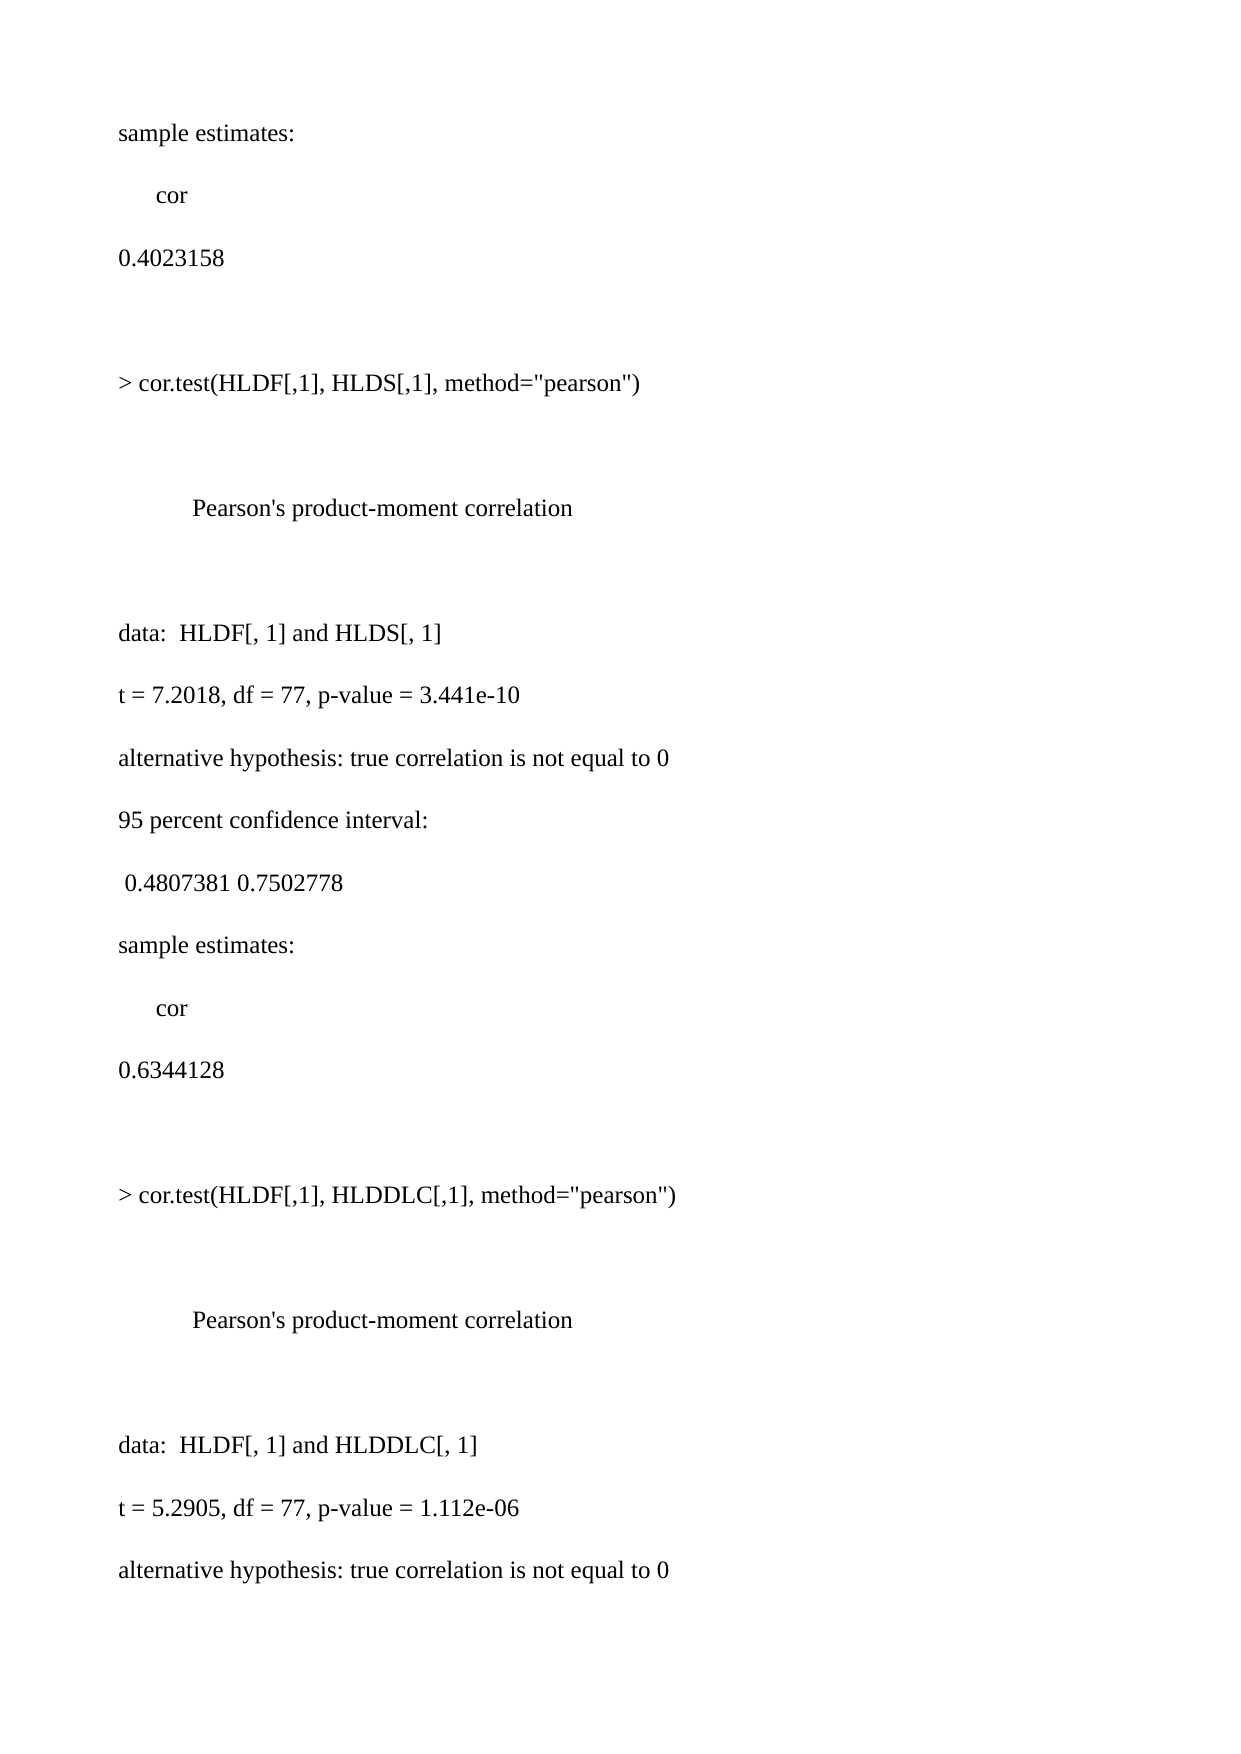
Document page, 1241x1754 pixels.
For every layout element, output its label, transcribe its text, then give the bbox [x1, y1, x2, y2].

text data: HLDF[, 1] and HLDDLC[, 1] [118, 1431, 1122, 1459]
text t = 5.2905, df = 77, p-value = 1.112e-06 [118, 1493, 1122, 1522]
text 0.4023158 [118, 243, 1122, 272]
text Pearson's product-moment correlation [118, 493, 1122, 522]
text Pearson's product-moment correlation [118, 1306, 1122, 1334]
text 0.6344128 [118, 1056, 1122, 1084]
text > cor.test(HLDF[,1], HLDS[,1], method="pearson") [118, 368, 1122, 397]
text alternative hypothesis: true correlation is not equal to 0 [118, 1556, 1122, 1584]
text sample estimates: [118, 118, 1122, 147]
text t = 7.2018, df = 77, p-value = 3.441e-10 [118, 681, 1122, 709]
text sample estimates: [118, 931, 1122, 959]
text data: HLDF[, 1] and HLDS[, 1] [118, 618, 1122, 647]
text > cor.test(HLDF[,1], HLDDLC[,1], method="pearson") [118, 1181, 1122, 1209]
text 0.4807381 0.7502778 [118, 868, 1122, 897]
text cor [118, 181, 1122, 209]
text 95 percent confidence interval: [118, 806, 1122, 834]
text alternative hypothesis: true correlation is not equal to 0 [118, 743, 1122, 772]
text cor [118, 993, 1122, 1022]
